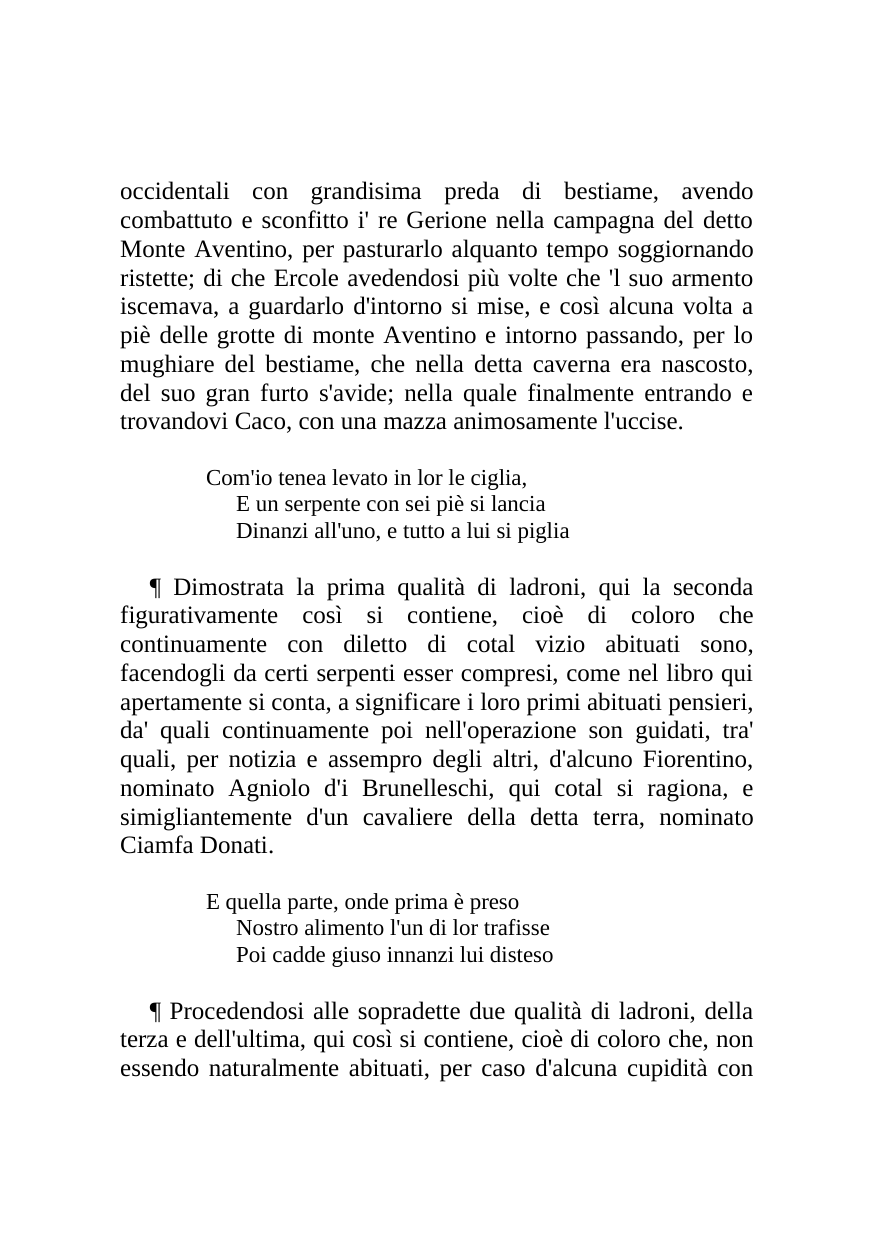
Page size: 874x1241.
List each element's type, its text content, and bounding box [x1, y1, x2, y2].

text E quella parte, onde prima è preso [176, 888, 754, 914]
text occidentali con grandisima preda di bestiame, avendo combattuto e sconfitto i' re Gerione nella campagna del detto Monte Aventino, per pasturarlo alquanto tempo soggiornando ristette; di che Ercole avedendosi più volte che 'l suo armento iscemava, a guardarlo d'intorno si mise, e così alcuna volta a piè delle grotte di monte Aventino e intorno passando, per lo mughiare del bestiame, che nella detta caverna era nascosto, del suo gran furto s'avide; nella quale finalmente entrando e trovandovi Caco, con una mazza animosamente l'uccise. [120, 176, 754, 435]
text Nostro alimento l'un di lor trafisse [195, 914, 754, 941]
text Dinanzi all'uno, e tutto a lui si piglia [195, 517, 754, 543]
text ¶ Dimostrata la prima qualità di ladroni, qui la seconda figurativamente così si contiene, cioè di coloro che continuamente con diletto di cotal vizio abituati sono, facendogli da certi serpenti esser compresi, come nel libro qui apertamente si conta, a significare i loro primi abituati pensieri, da' quali continuamente poi nell'operazione son guidati, tra' quali, per notizia e assempro degli altri, d'alcuno Fiorentino, nominato Agniolo d'i Brunelleschi, qui cotal si ragiona, e simigliantemente d'un cavaliere della detta terra, nominato Ciamfa Donati. [120, 572, 754, 859]
text E un serpente con sei piè si lancia [195, 490, 754, 517]
text ¶ Procedendosi alle sopradette due qualità di ladroni, della terza e dell'ultima, qui così si contiene, cioè di coloro che, non essendo naturalmente abituati, per caso d'alcuna cupidità con [120, 996, 754, 1082]
text Com'io tenea levato in lor le ciglia, [176, 464, 754, 490]
text Poi cadde giuso innanzi lui disteso [195, 941, 754, 967]
